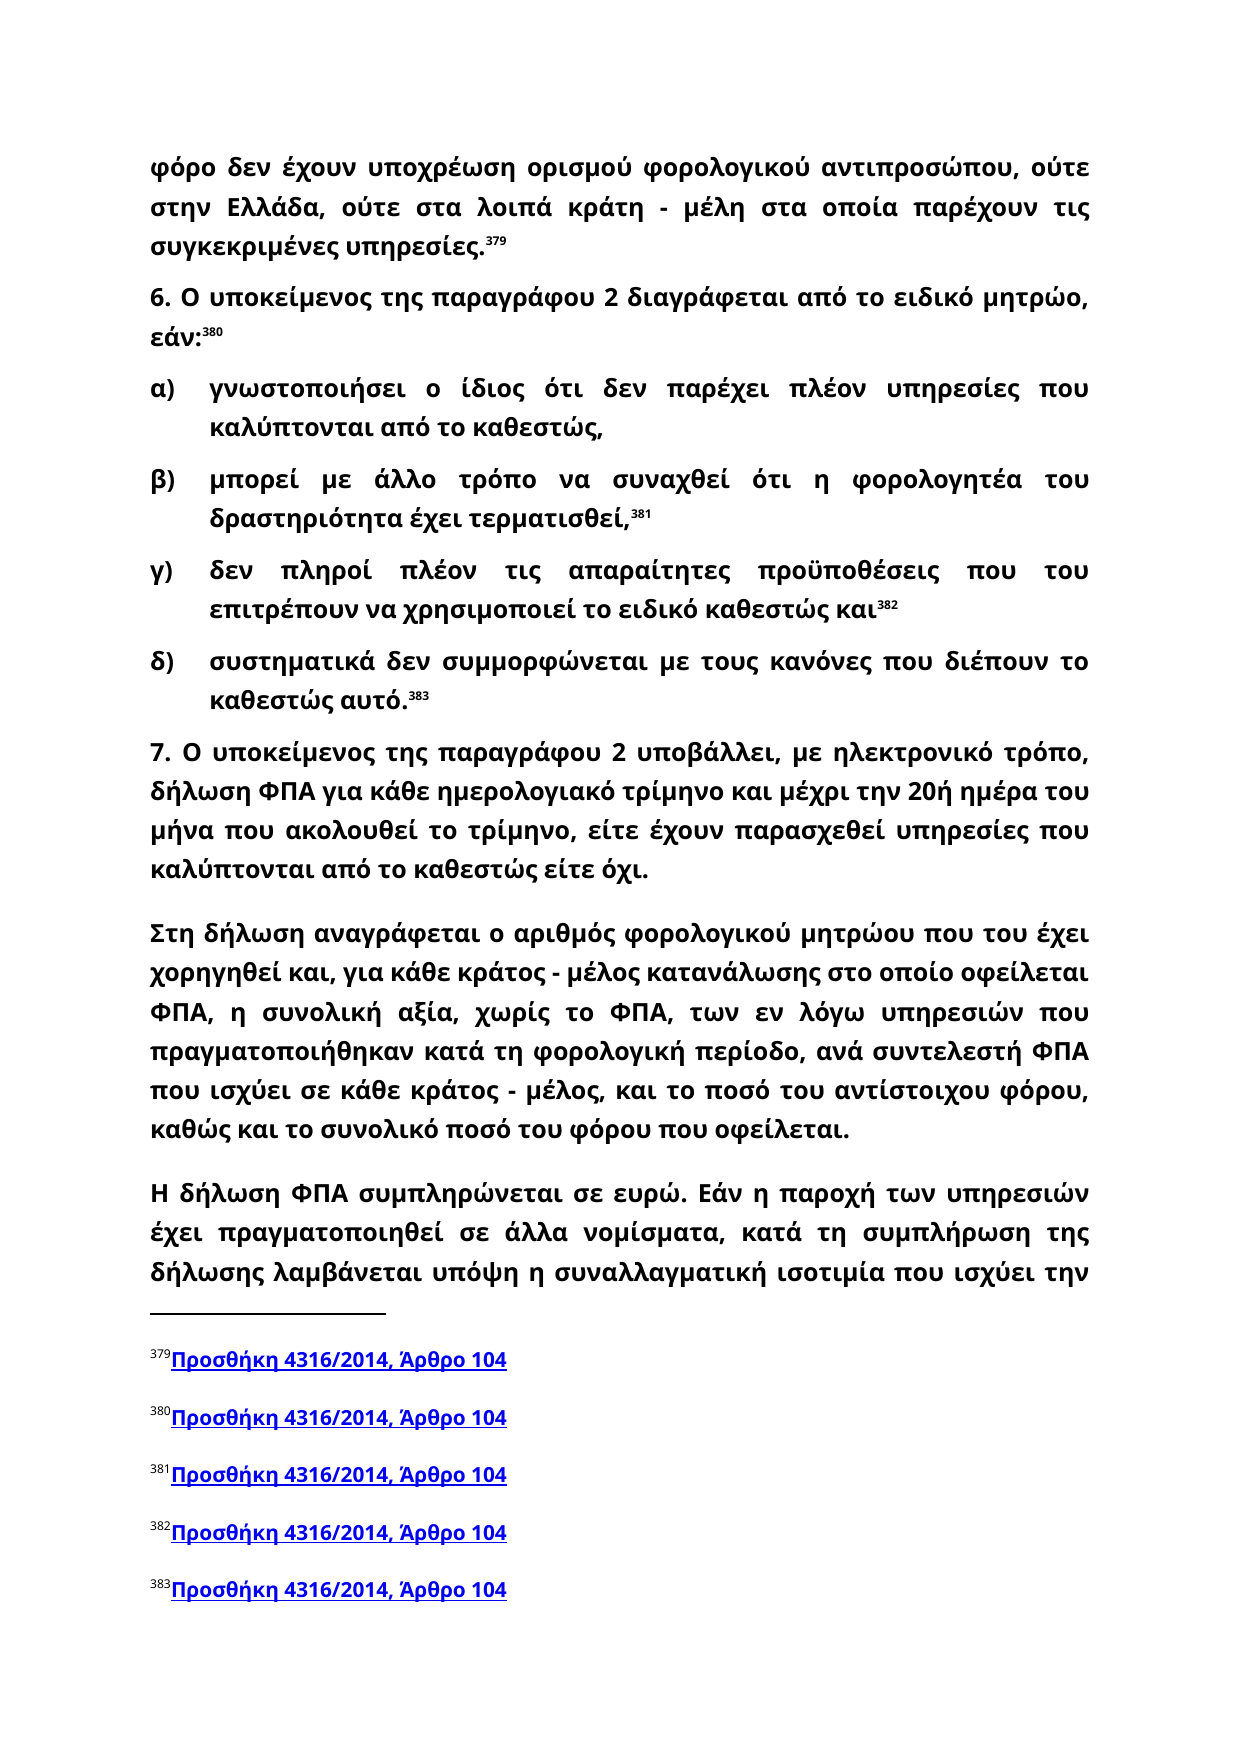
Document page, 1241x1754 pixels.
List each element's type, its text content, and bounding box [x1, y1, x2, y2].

text 6. Ο υποκείμενος της παραγράφου 2 διαγράφεται από το ειδικό μητρώο, εάν: [150, 280, 1090, 353]
list α) γνωστοποιήσει ο ίδιος ότι δεν παρέχει πλέον υπηρεσίες που καλύπτονται από το καθεστώς, [150, 371, 1090, 444]
text Στη δήλωση αναγράφεται ο αριθμός φορολογικού μητρώου που του έχει χορηγηθεί και, για κάθε κράτος - μέλος κατανάλωσης στο οποίο οφείλεται ΦΠΑ, η συνολική αξία, χωρίς το ΦΠΑ, των εν λόγω υπηρεσιών που πραγματοποιήθηκαν κατά τη φορολογική περίοδο, ανά συντελεστή ΦΠΑ που ισχύει σε κάθε κράτος - μέλος, και το ποσό του αντίστοιχου φόρου, καθώς και το συνολικό ποσό του φόρου που οφείλεται. [150, 916, 1090, 1146]
list β) μπορεί με άλλο τρόπο να συναχθεί ότι η φορολογητέα του δραστηριότητα έχει τερματισθεί, [150, 462, 1090, 535]
text Προσθήκη 4316/2014, Άρθρο 104 [150, 1460, 1090, 1489]
text Προσθήκη 4316/2014, Άρθρο 104 [150, 1518, 1090, 1546]
text Προσθήκη 4316/2014, Άρθρο 104 [150, 1576, 1090, 1604]
text Η δήλωση ΦΠΑ συμπληρώνεται σε ευρώ. Εάν η παροχή των υπηρεσιών έχει πραγματοποιηθεί σε άλλα νομίσματα, κατά τη συμπλήρωση της δήλωσης λαμβάνεται υπόψη η συναλλαγματική ισοτιμία που ισχύει την [150, 1176, 1090, 1288]
text φόρο δεν έχουν υποχρέωση ορισμού φορολογικού αντιπροσώπου, ούτε στην Ελλάδα, ούτε στα λοιπά κράτη - μέλη στα οποία παρέχουν τις συγκεκριμένες υπηρεσίες. [150, 150, 1090, 262]
list γ) δεν πληροί πλέον τις απαραίτητες προϋποθέσεις που του επιτρέπουν να χρησιμοποιεί το ειδικό καθεστώς και [150, 552, 1090, 626]
list δ) συστηματικά δεν συμμορφώνεται με τους κανόνες που διέπουν το καθεστώς αυτό. [150, 643, 1090, 717]
text Προσθήκη 4316/2014, Άρθρο 104 [150, 1403, 1090, 1431]
text Προσθήκη 4316/2014, Άρθρο 104 [150, 1345, 1090, 1373]
text 7. Ο υποκείμενος της παραγράφου 2 υποβάλλει, με ηλεκτρονικό τρόπο, δήλωση ΦΠΑ για κάθε ημερολογιακό τρίμηνο και μέχρι την 20ή ημέρα του μήνα που ακολουθεί το τρίμηνο, είτε έχουν παρασχεθεί υπηρεσίες που καλύπτονται από το καθεστώς είτε όχι. [150, 734, 1090, 886]
